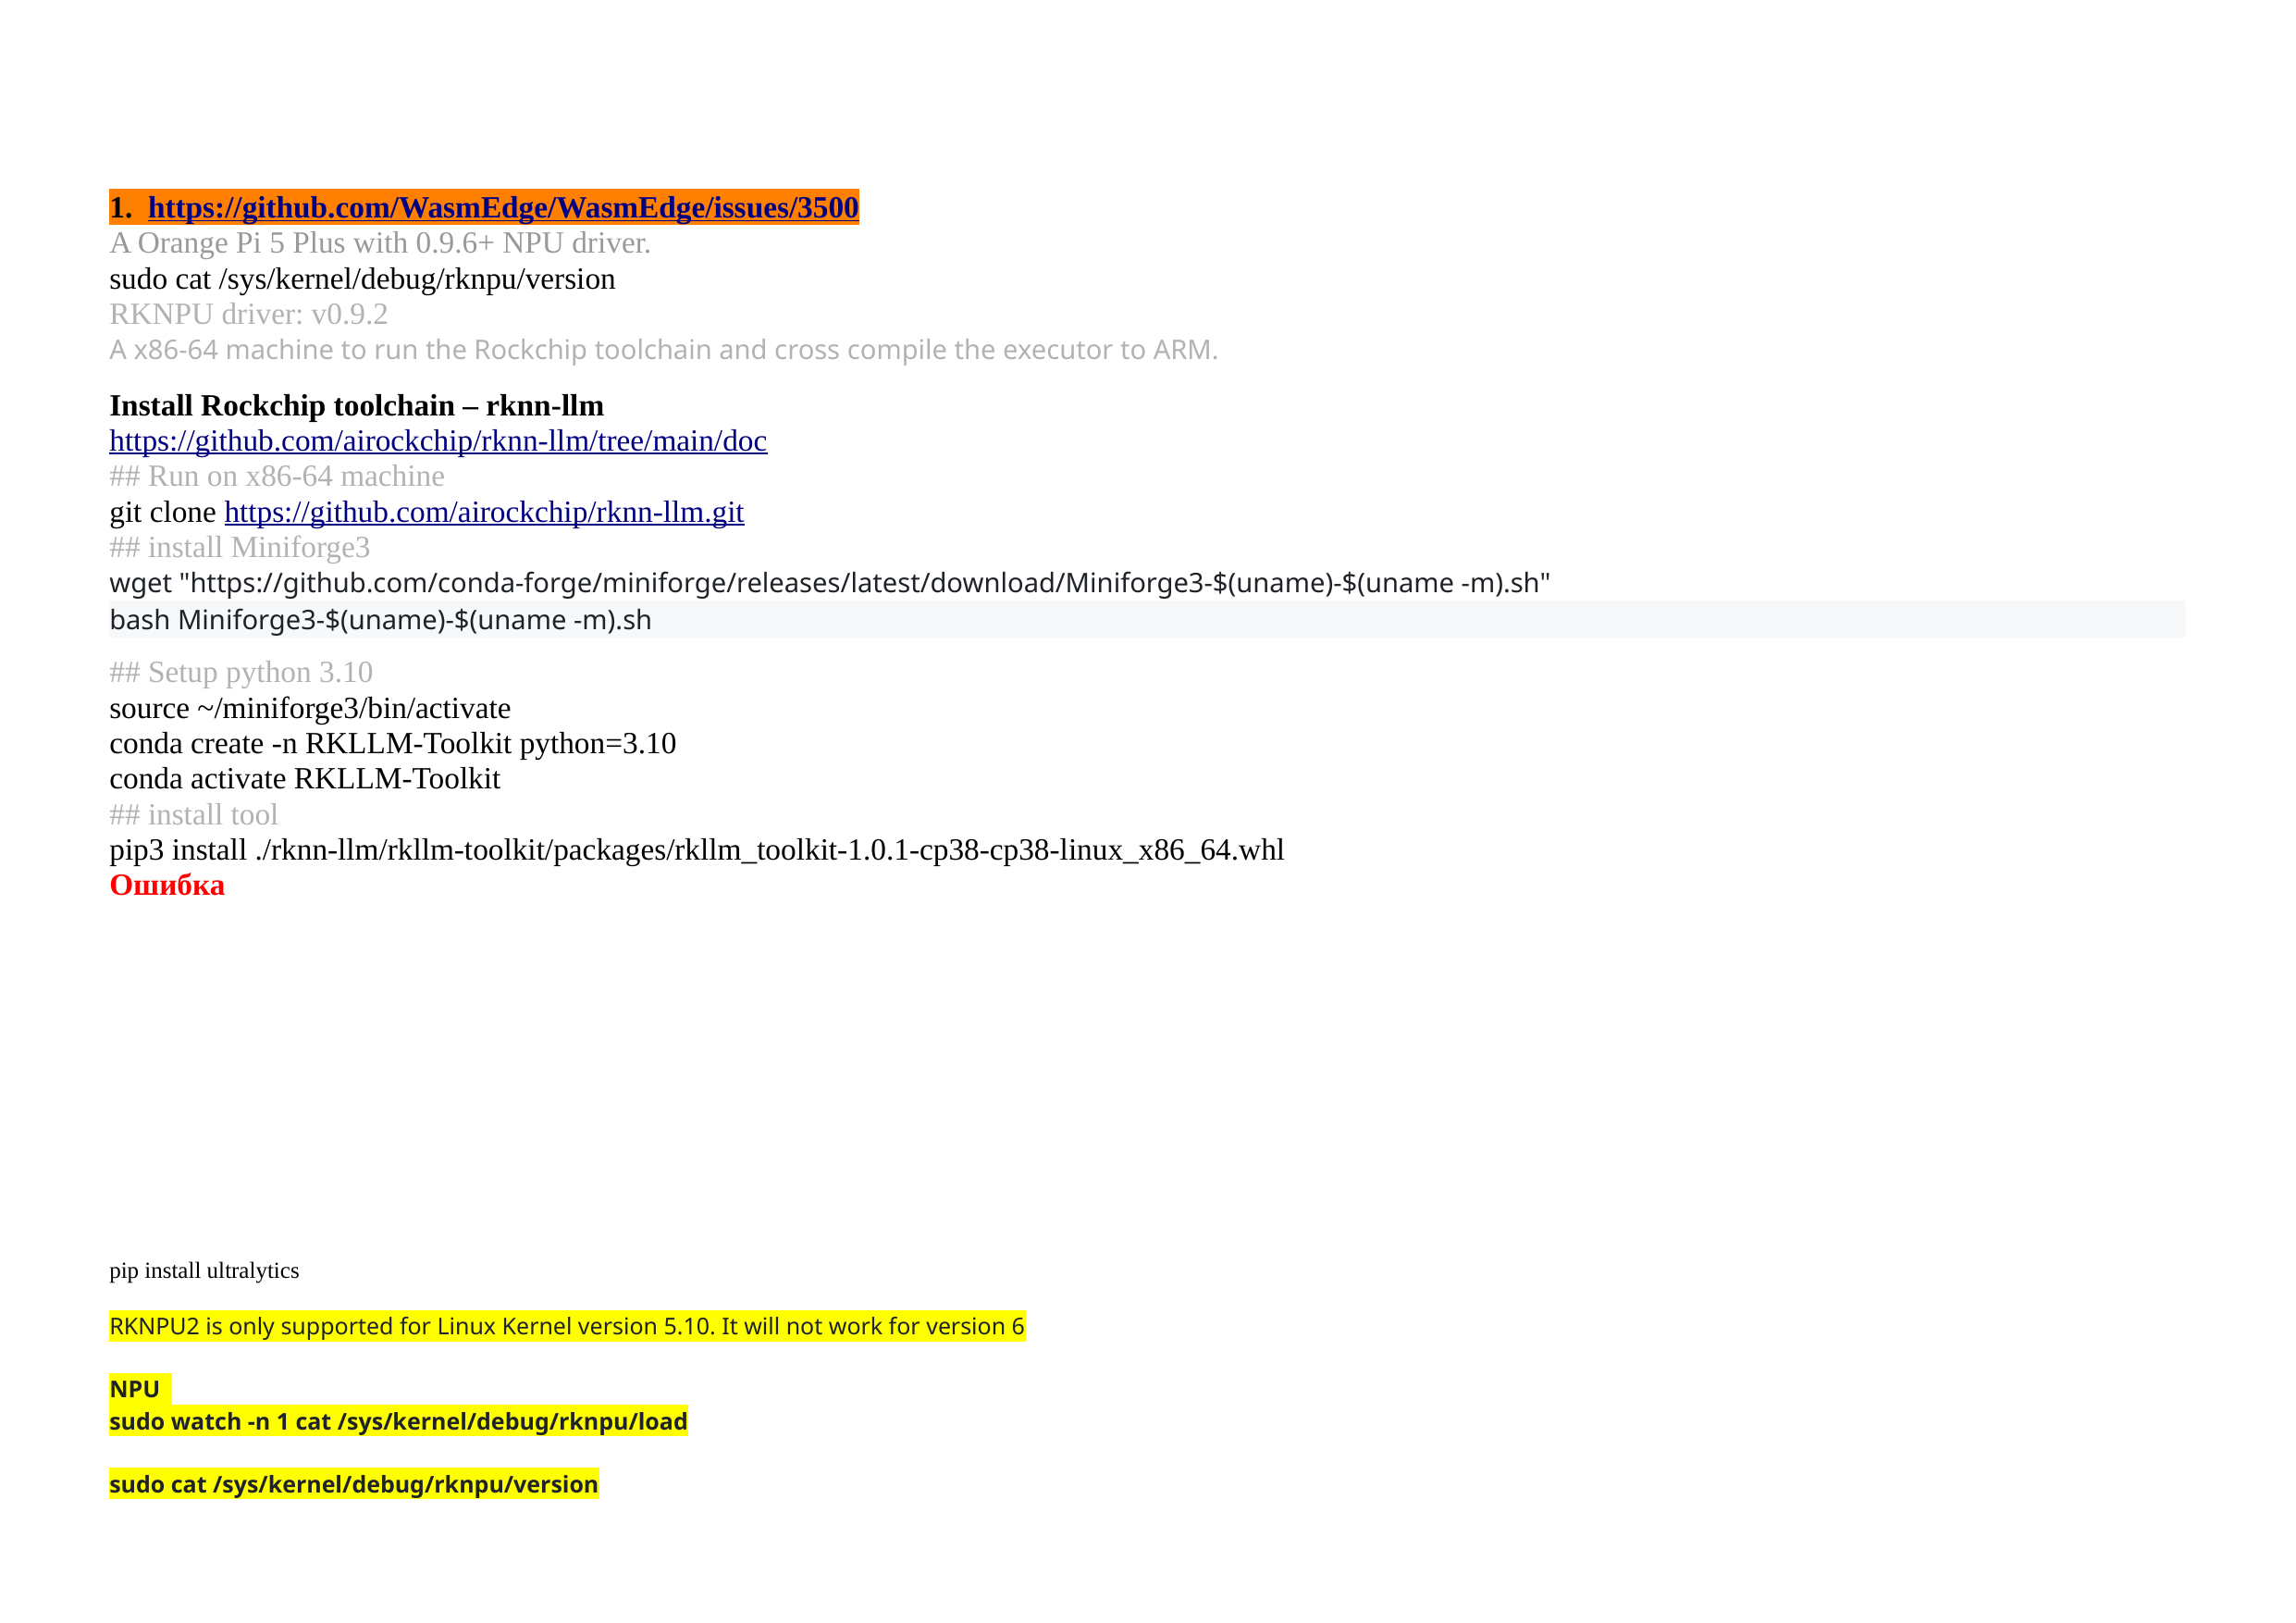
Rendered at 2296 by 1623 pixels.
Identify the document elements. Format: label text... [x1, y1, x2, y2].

text pip3 install ./rknn-llm/rkllm-toolkit/packages/rkllm_toolkit-1.0.1-cp38-cp38-linux_x86_64.whl [109, 831, 2186, 867]
text sudo cat /sys/kernel/debug/rknpu/version [109, 260, 2186, 295]
text pip install ultralytics [109, 1257, 2186, 1283]
text ## install Miniforge3 [109, 528, 2186, 564]
text conda create -n RKLLM-Toolkit python=3.10 [109, 725, 2186, 761]
text sudo cat /sys/kernel/debug/rknpu/version [109, 1468, 2186, 1499]
text A x86-64 machine to run the Rockchip toolchain and cross compile the executor to ARM. [109, 331, 2186, 367]
text ## Setup python 3.10 [109, 654, 2186, 689]
text sudo watch -n 1 cat /sys/kernel/debug/rknpu/load [109, 1405, 2186, 1436]
text RKNPU driver: v0.9.2 [109, 295, 2186, 331]
text bash Miniforge3-$(uname)-$(uname -m).sh [109, 601, 2186, 638]
text 1. https://github.com/WasmEdge/WasmEdge/issues/3500 [109, 189, 2186, 225]
text source ~/miniforge3/bin/activate [109, 689, 2186, 725]
text ## install tool [109, 796, 2186, 831]
text NPU [109, 1373, 2186, 1405]
text git clone https://github.com/airockchip/rknn-llm.git [109, 493, 2186, 528]
text RKNPU2 is only supported for Linux Kernel version 5.10. It will not work for version 6 [109, 1310, 2186, 1342]
text conda activate RKLLM-Toolkit [109, 761, 2186, 796]
text Ошибка [109, 867, 2186, 902]
text Install Rockchip toolchain – rknn-llm [109, 387, 2186, 422]
text ## Run on x86-64 machine [109, 457, 2186, 493]
text A Orange Pi 5 Plus with 0.9.6+ NPU driver. [109, 225, 2186, 260]
text https://github.com/airockchip/rknn-llm/tree/main/doc [109, 422, 2186, 457]
text wget "https://github.com/conda-forge/miniforge/releases/latest/download/Miniforge3-$(uname)-$(uname -m).sh" [109, 564, 2186, 601]
